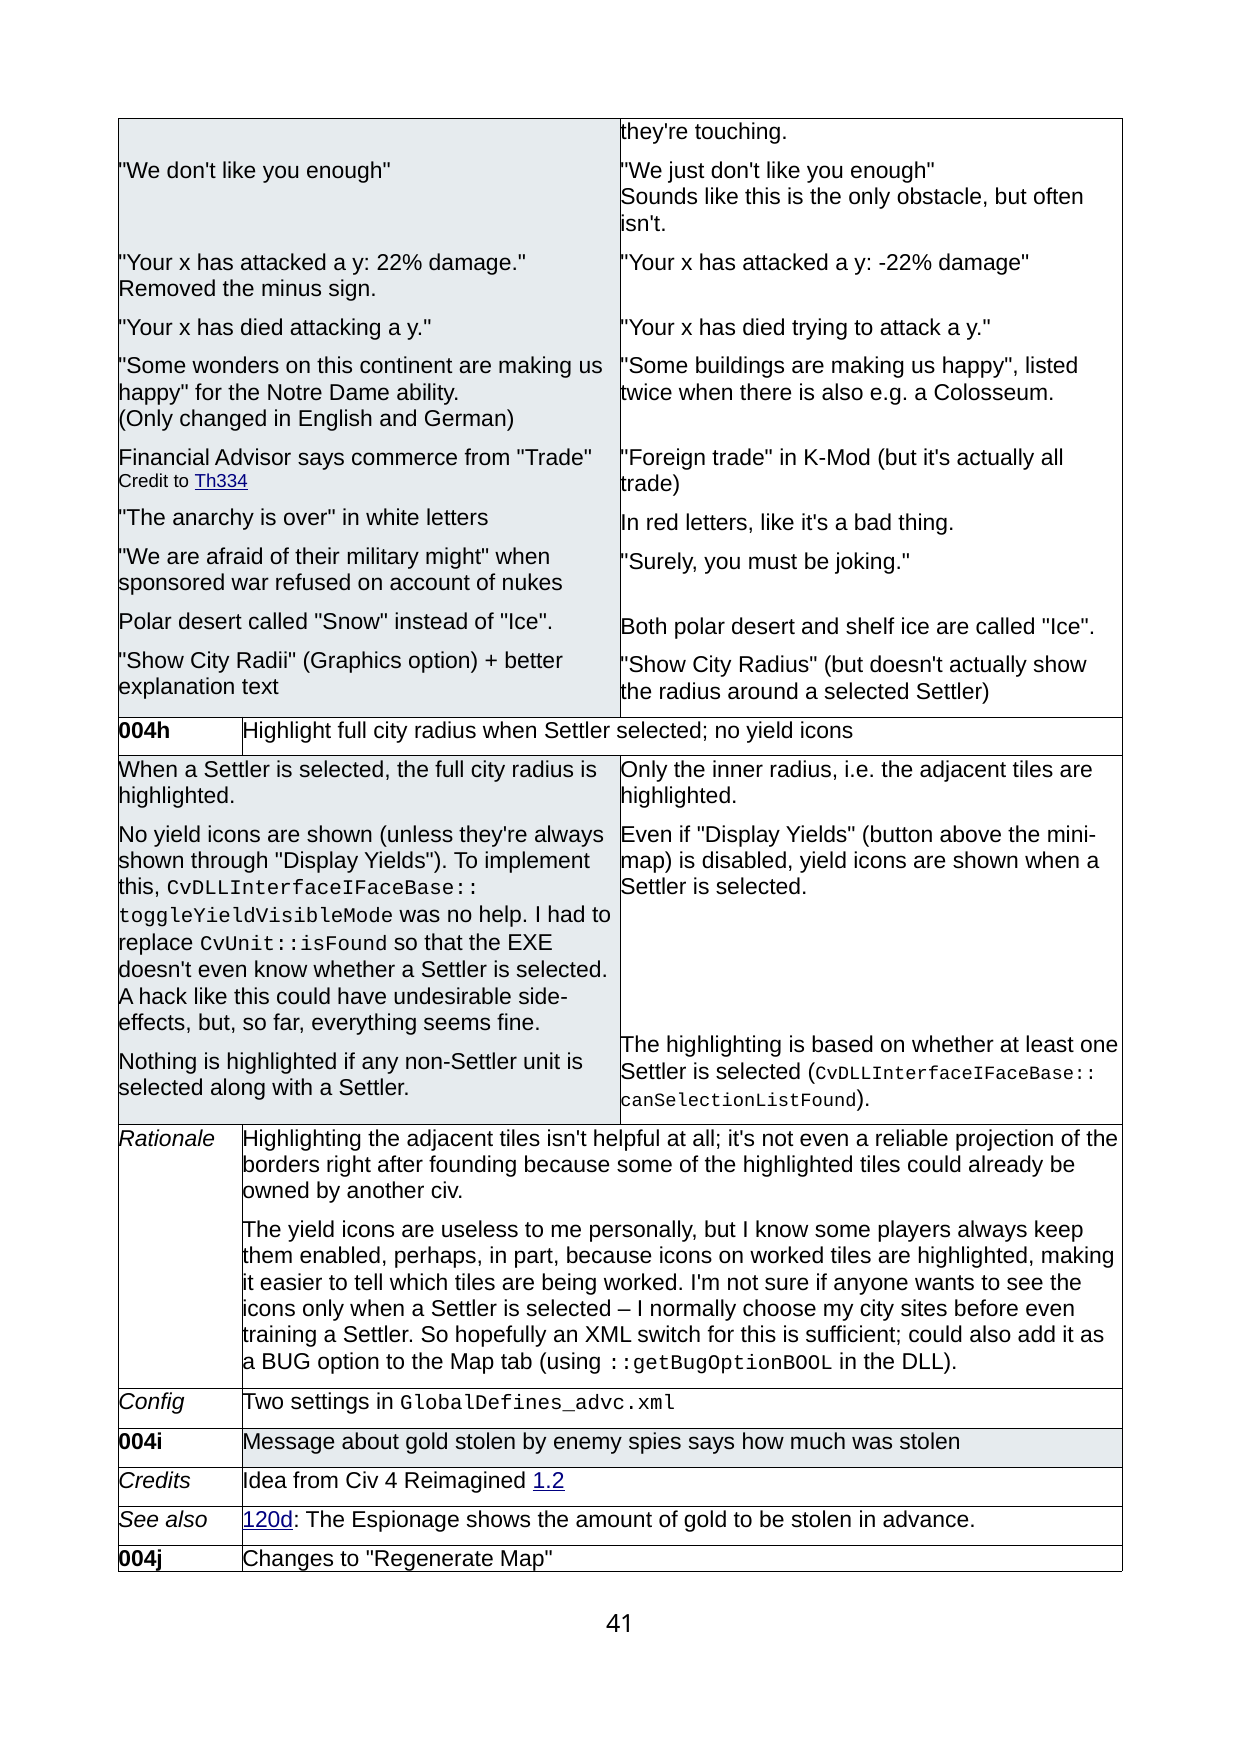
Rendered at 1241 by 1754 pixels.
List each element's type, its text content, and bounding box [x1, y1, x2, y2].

table_cell they're touching. "We just don't like you enough" Sounds like this is the only obstacle, but often isn't. "Your x has attacked a y: -22% damage" "Your x has died trying to attack a y." "Some buildings are making us happy", listed twice when there is also e.g. a Colosseum. "Foreign trade" in K-Mod (but it's actually all trade) In red letters, like it's a bad thing. "Surely, you must be joking." Both polar desert and shelf ice are called "Ice". "Show City Radius" (but doesn't actually show the radius around a selected Settler) [621, 119, 1122, 717]
table_cell Rationale [119, 1125, 242, 1388]
table_cell See also [119, 1507, 242, 1544]
table_cell Message about gold stolen by enemy spies says how much was stolen [243, 1429, 1122, 1467]
table_cell "We don't like you enough" "Your x has attacked a y: 22% damage." Removed the minus sign. "Your x has died attacking a y." "Some wonders on this continent are making us happy" for the Notre Dame ability. (Only changed in English and German) Financial Advisor says commerce from "Trade" Credit to Th334 "The anarchy is over" in white letters "We are afraid of their military might" when sponsored war refused on account of nukes Polar desert called "Snow" instead of "Ice". "Show City Radii" (Graphics option) + better explanation text [119, 119, 620, 717]
table_cell Highlight full city radius when Settler selected; no yield icons [243, 718, 1122, 755]
table_cell When a Settler is selected, the full city radius is highlighted. No yield icons are shown (unless they're always shown through "Display Yields"). To implement this, CvDLLInterfaceIFaceBase:: toggleYieldVisibleMode was no help. I had to replace CvUnit::isFound so that the EXE doesn't even know whether a Settler is selected. A hack like this could have undesirable side-effects, but, so far, everything seems fine. Nothing is highlighted if any non-Settler unit is selected along with a Settler. [119, 756, 620, 1124]
table_cell 004h [119, 718, 242, 755]
table_cell 120d: The Espionage shows the amount of gold to be stolen in advance. [243, 1507, 1122, 1544]
table_cell Highlighting the adjacent tiles isn't helpful at all; it's not even a reliable projection of the borders right after founding because some of the highlighted tiles could already be owned by another civ. The yield icons are useless to me personally, but I know some players always keep them enabled, perhaps, in part, because icons on worked tiles are highlighted, making it easier to tell which tiles are being worked. I'm not sure if anyone wants to see the icons only when a Settler is selected – I normally choose my city sites before even training a Settler. So hopefully an XML switch for this is sufficient; could also add it as a BUG option to the Map tab (using ::getBugOptionBOOL in the DLL). [243, 1125, 1122, 1388]
table_cell 004i [119, 1429, 242, 1467]
table_cell 004j [119, 1546, 242, 1571]
table_cell Only the inner radius, i.e. the adjacent tiles are highlighted. Even if "Display Yields" (button above the mini-map) is disabled, yield icons are shown when a Settler is selected. The highlighting is based on whether at least one Settler is selected (CvDLLInterfaceIFaceBase:: canSelectionListFound). [621, 756, 1122, 1124]
table_cell Idea from Civ 4 Reimagined 1.2 [243, 1468, 1122, 1506]
table_cell Two settings in GlobalDefines_advc.xml [243, 1389, 1122, 1428]
table_cell Credits [119, 1468, 242, 1506]
table_cell Config [119, 1389, 242, 1428]
table_cell Changes to "Regenerate Map" [243, 1546, 1122, 1571]
